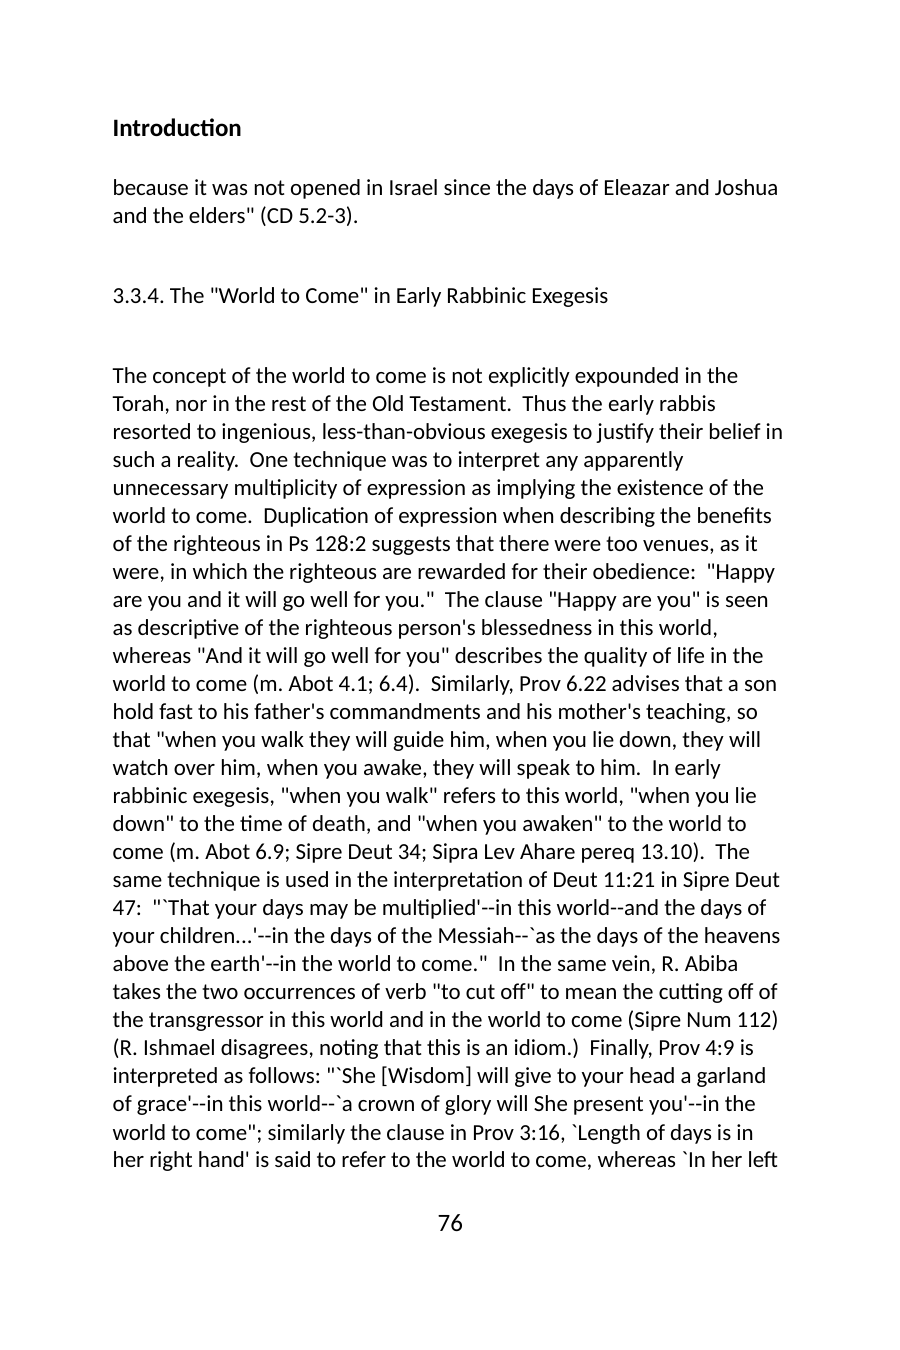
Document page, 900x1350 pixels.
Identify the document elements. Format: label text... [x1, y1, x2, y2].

text because it was not opened in Israel since the days of Eleazar and Joshua and the elders" (CD 5.2-3). [112, 173, 787, 229]
text The concept of the world to come is not explicitly expounded in the Torah, nor in the rest of the Old Testament. Thus the early rabbis resorted to ingenious, less-than-obvious exegesis to justify their belief in such a reality. One technique was to interpret any apparently unnecessary multiplicity of expression as implying the existence of the world to come. Duplication of expression when describing the benefits of the righteous in Ps 128:2 suggests that there were too venues, as it were, in which the righteous are rewarded for their obedience: "Happy are you and it will go well for you." The clause "Happy are you" is seen as descriptive of the righteous person's blessedness in this world, whereas "And it will go well for you" describes the quality of life in the world to come (m. Abot 4.1; 6.4). Similarly, Prov 6.22 advises that a son hold fast to his father's commandments and his mother's teaching, so that "when you walk they will guide him, when you lie down, they will watch over him, when you awake, they will speak to him. In early rabbinic exegesis, "when you walk" refers to this world, "when you lie down" to the time of death, and "when you awaken" to the world to come (m. Abot 6.9; Sipre Deut 34; Sipra Lev Ahare pereq 13.10). The same technique is used in the interpretation of Deut 11:21 in Sipre Deut 47: "`That your days may be multiplied'--in this world--and the days of your children...'--in the days of the Messiah--`as the days of the heavens above the earth'--in the world to come." In the same vein, R. Abiba takes the two occurrences of verb "to cut off" to mean the cutting off of the transgressor in this world and in the world to come (Sipre Num 112) (R. Ishmael disagrees, noting that this is an idiom.) Finally, Prov 4:9 is interpreted as follows: "`She [Wisdom] will give to your head a garland of grace'--in this world--`a crown of glory will She present you'--in the world to come"; similarly the clause in Prov 3:16, `Length of days is in her right hand' is said to refer to the world to come, whereas `In her left [112, 361, 787, 1174]
text 3.3.4. The "World to Come" in Early Rabbinic Exegesis [112, 281, 787, 309]
